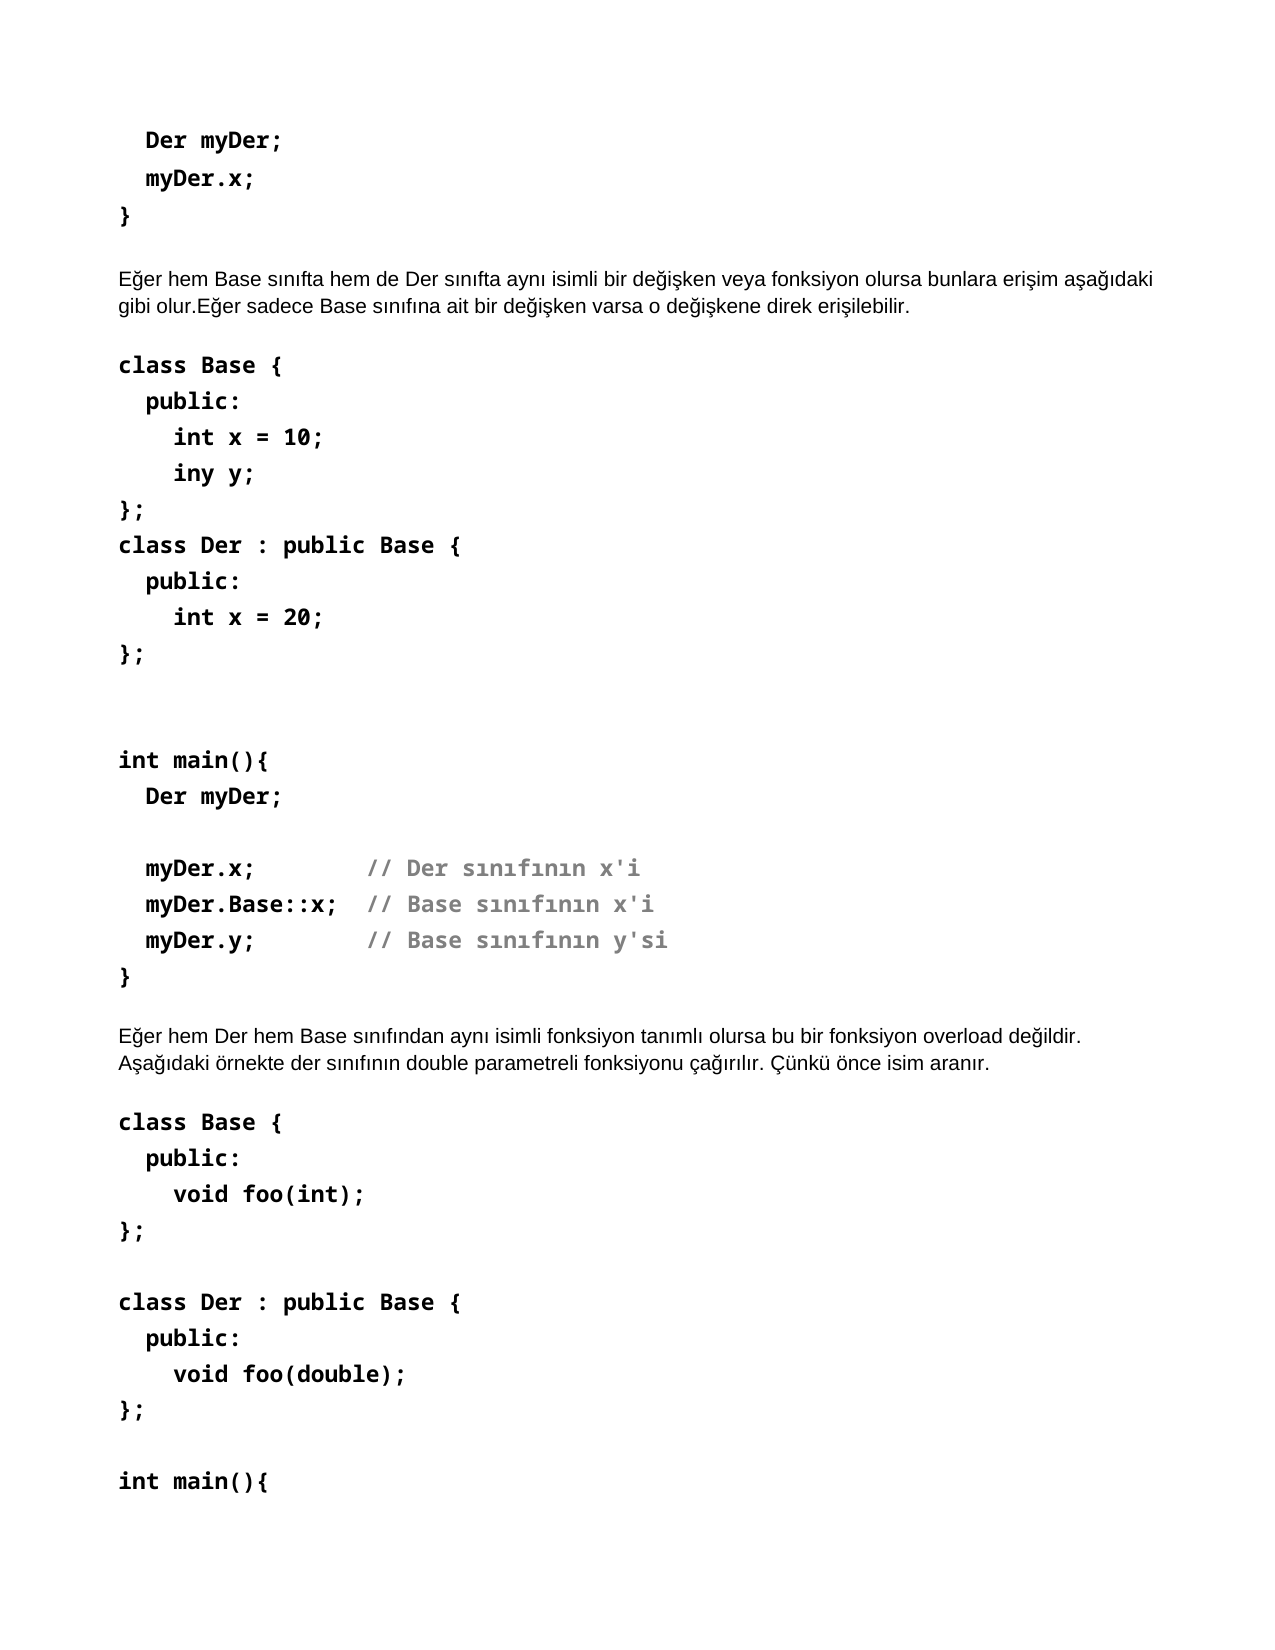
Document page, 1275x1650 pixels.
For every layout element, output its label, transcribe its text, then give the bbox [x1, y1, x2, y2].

text }; [118, 493, 1157, 524]
text iny y; [118, 457, 1157, 488]
text class Base { [118, 1106, 1157, 1137]
text gibi olur.Eğer sadece Base sınıfına ait bir değişken varsa o değişkene direk erişilebilir. [118, 294, 1157, 318]
text void foo(int); [118, 1178, 1157, 1209]
text myDer.y; // Base sınıfının y'si [118, 924, 1157, 955]
text myDer.x; // Der sınıfının x'i [118, 852, 1157, 883]
text Eğer hem Base sınıfta hem de Der sınıfta aynı isimli bir değişken veya fonksiyon olursa bunlara erişim aşağıdaki [118, 267, 1157, 291]
text }; [118, 637, 1157, 668]
text class Der : public Base { [118, 529, 1157, 560]
text Der myDer; [118, 780, 1157, 812]
text } [118, 960, 1157, 991]
text Der myDer; [118, 118, 1157, 156]
text }; [118, 1393, 1157, 1425]
text int x = 20; [118, 601, 1157, 632]
text public: [118, 1322, 1157, 1353]
text public: [118, 565, 1157, 596]
text int x = 10; [118, 421, 1157, 452]
text class Base { [118, 349, 1157, 380]
text myDer.Base::x; // Base sınıfının x'i [118, 888, 1157, 919]
text myDer.x; [118, 156, 1157, 193]
text int main(){ [118, 744, 1157, 776]
text Eğer hem Der hem Base sınıfından aynı isimli fonksiyon tanımlı olursa bu bir fonksiyon overload değildir. Aşağıdaki örnekte der sınıfının double parametreli fonksiyonu çağırılır. Çünkü önce isim aranır. [118, 1023, 1157, 1075]
text public: [118, 385, 1157, 416]
text class Der : public Base { [118, 1286, 1157, 1317]
text void foo(double); [118, 1357, 1157, 1389]
text int main(){ [118, 1465, 1157, 1497]
text } [118, 193, 1157, 231]
text }; [118, 1214, 1157, 1245]
text public: [118, 1142, 1157, 1173]
